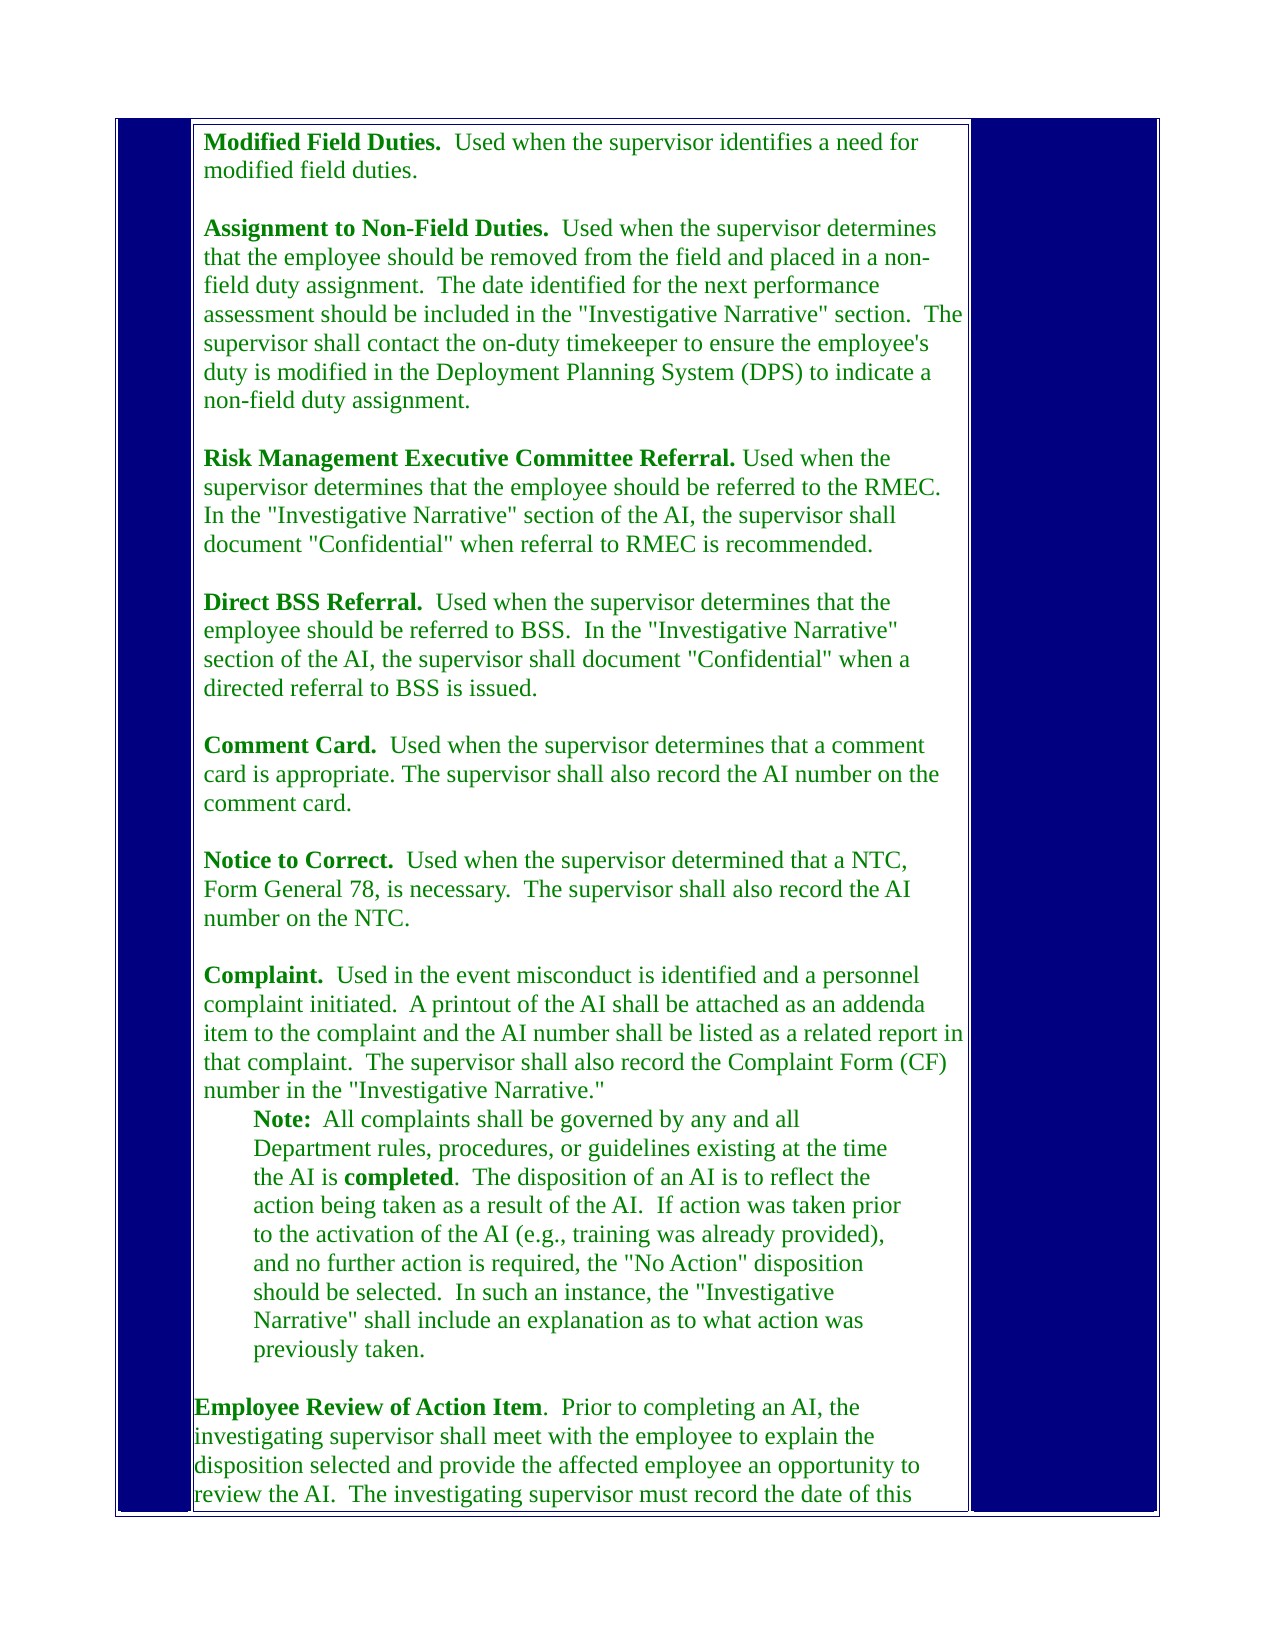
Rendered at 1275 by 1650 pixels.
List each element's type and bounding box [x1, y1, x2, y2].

table_header [971, 119, 1157, 1511]
table_header [118, 119, 191, 1511]
table_header [975, 125, 1154, 1511]
table_header [122, 125, 188, 1511]
